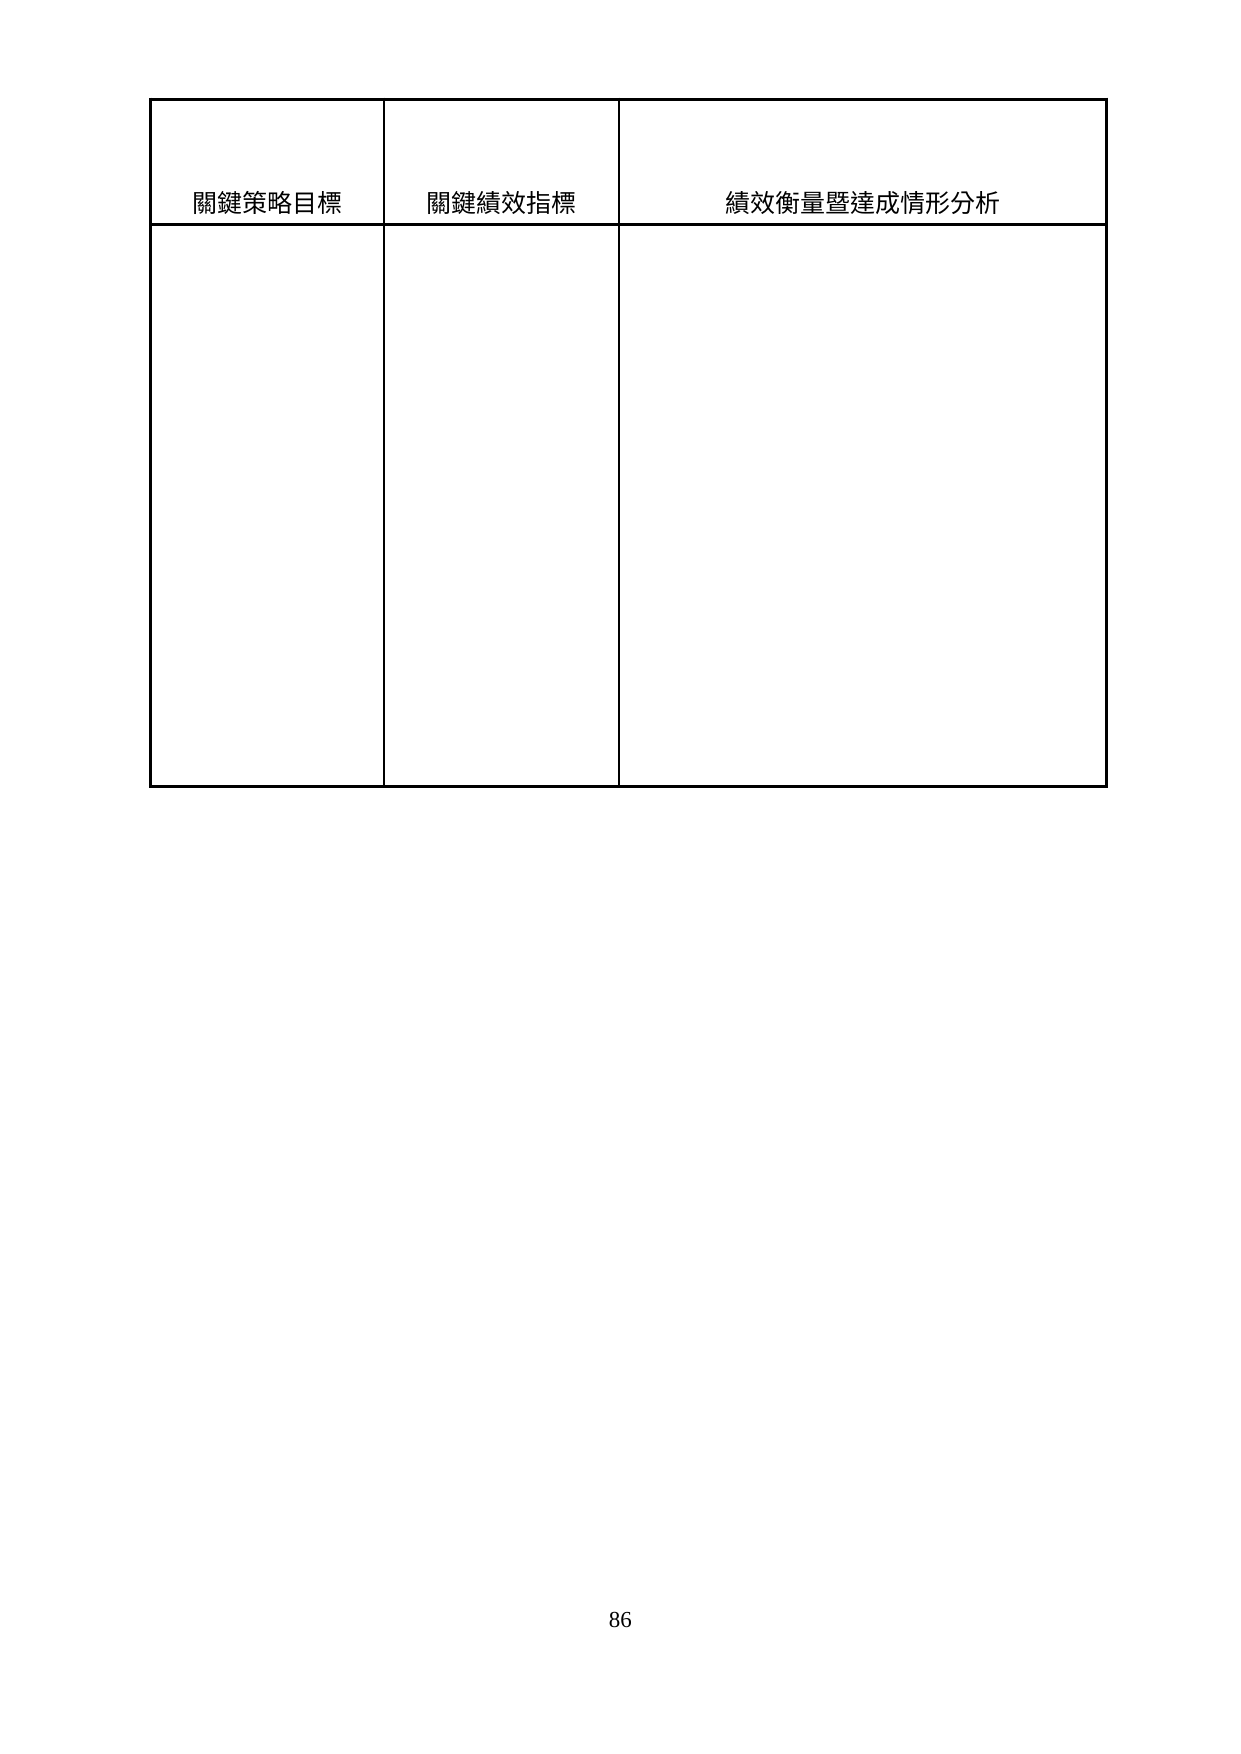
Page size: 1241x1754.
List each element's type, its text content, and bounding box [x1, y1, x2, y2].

table_header 績效衡量暨達成情形分析 [620, 101, 1105, 222]
table_header 關鍵績效指標 [385, 101, 618, 222]
table_cell [152, 226, 383, 785]
table_header 關鍵策略目標 [152, 101, 383, 222]
table_cell [620, 226, 1105, 785]
table_cell [385, 226, 618, 785]
